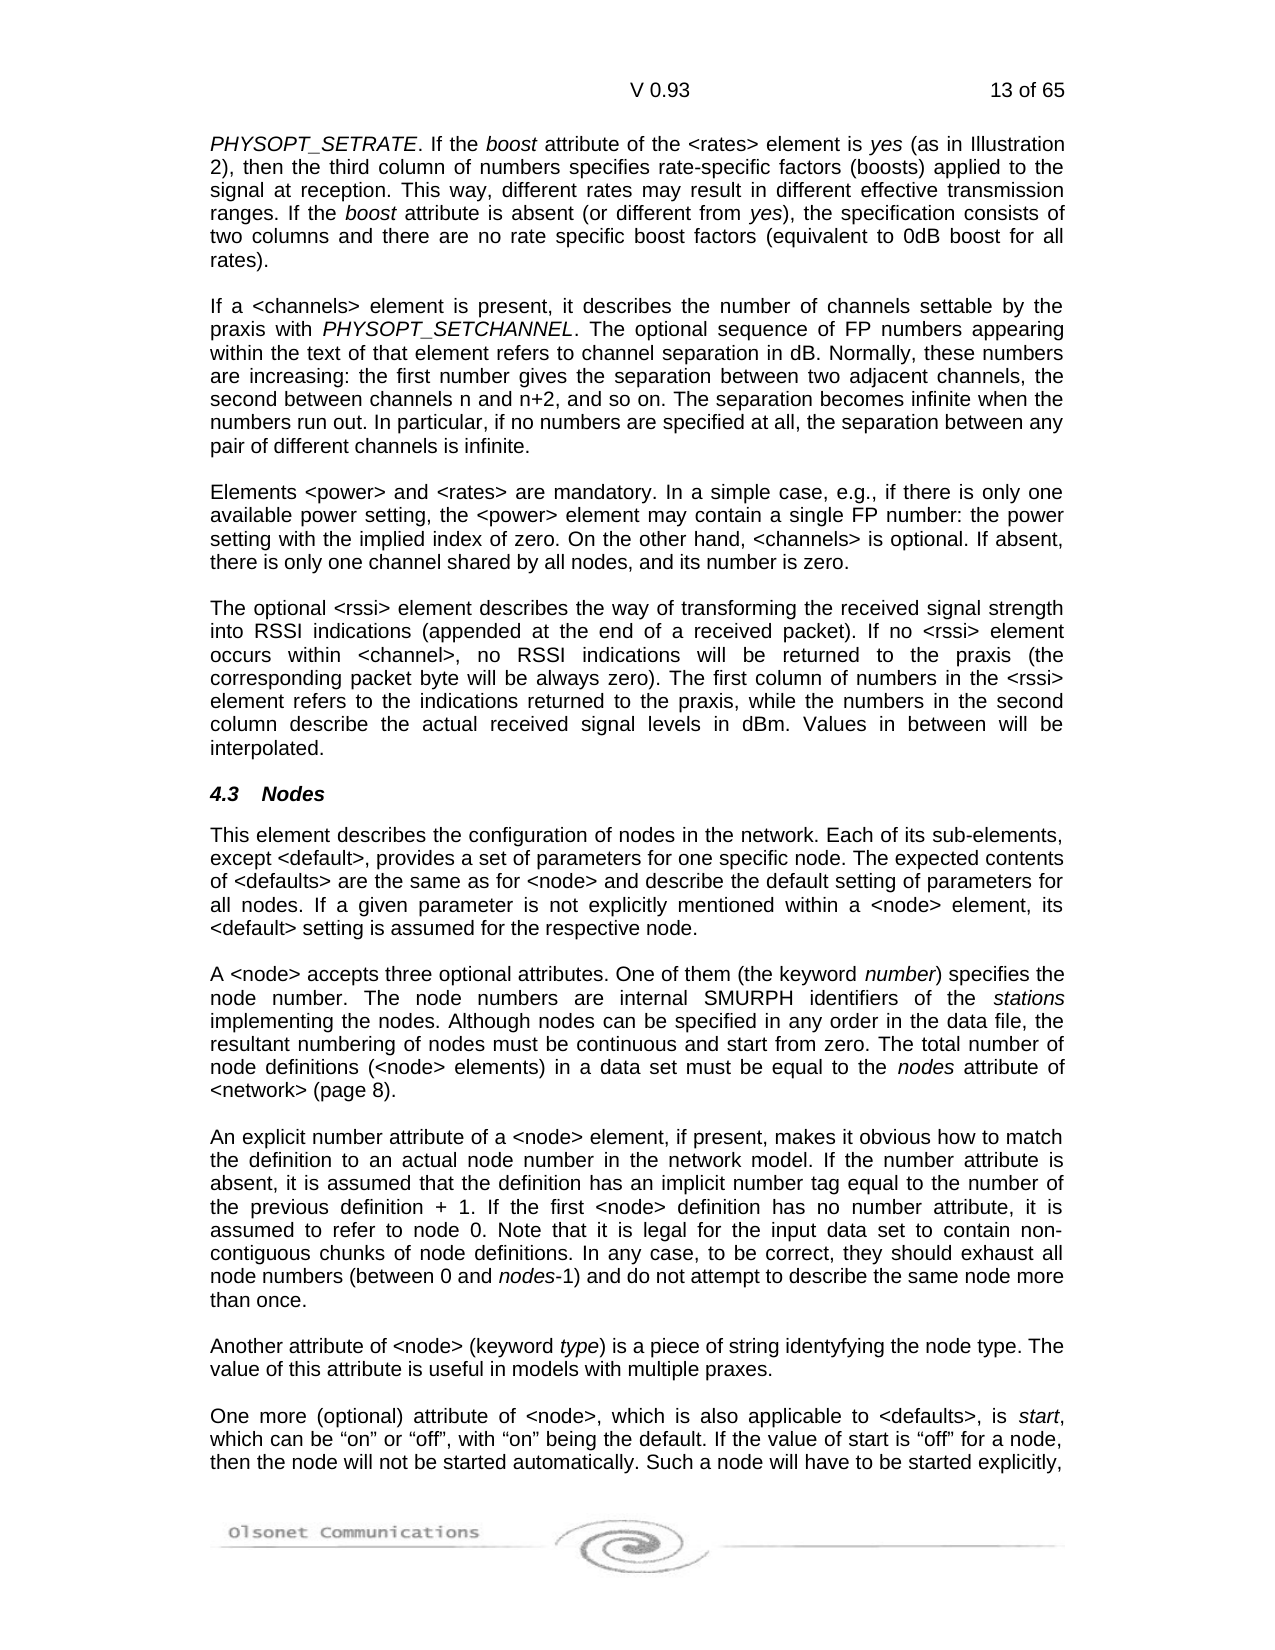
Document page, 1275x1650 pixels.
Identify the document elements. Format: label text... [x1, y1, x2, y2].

text A <node> accepts three optional attributes. One of them (the keyword number) specifies the node number. The node numbers are internal SMURPH identifiers of the stations implementing the nodes. Although nodes can be specified in any order in the data file, the resultant numbering of nodes must be continuous and start from zero. The total number of node definitions (<node> elements) in a data set must be equal to the nodes attribute of <network> (page 8). [210, 963, 1065, 1102]
text An explicit number attribute of a <node> element, if present, makes it obvious how to match the definition to an actual node number in the network model. If the number attribute is absent, it is assumed that the definition has an implicit number tag equal to the number of the previous definition + 1. If the first <node> definition has no number attribute, it is assumed to refer to node 0. Note that it is legal for the input data set to contain non-contiguous chunks of node definitions. In any case, to be correct, they should exhaust all node numbers (between 0 and nodes-1) and do not attempt to describe the same node more than once. [210, 1126, 1065, 1311]
text One more (optional) attribute of <node>, which is also applicable to <defaults>, is start, which can be “on” or “off”, with “on” being the default. If the value of start is “off” for a node, then the node will not be started automatically. Such a node will have to be started explicitly, [210, 1404, 1065, 1474]
text This element describes the configuration of nodes in the network. Each of its sub-elements, except <default>, provides a set of parameters for one specific node. The expected contents of <defaults> are the same as for <node> and describe the default setting of parameters for all nodes. If a given parameter is not explicitly mentioned within a <node> element, its <default> setting is assumed for the respective node. [210, 823, 1065, 940]
picture [210, 1504, 1065, 1596]
text Elements <power> and <rates> are mandatory. In a simple case, e.g., if there is only one available power setting, the <power> element may contain a single FP number: the power setting with the implied index of zero. On the other hand, <channels> is optional. If absent, there is only one channel shared by all nodes, and its number is zero. [210, 481, 1065, 573]
text Another attribute of <node> (keyword type) is a piece of string identyfying the node type. The value of this attribute is useful in models with multiple praxes. [210, 1334, 1065, 1381]
text If a <channels> element is present, it describes the number of channels settable by the praxis with PHYSOPT_SETCHANNEL. The optional sequence of FP numbers appearing within the text of that element refers to channel separation in dB. Normally, these numbers are increasing: the first number gives the separation between two adjacent channels, the second between channels n and n+2, and so on. The separation becomes infinite when the numbers run out. In particular, if no numbers are specified at all, the separation between any pair of different channels is infinite. [210, 295, 1065, 457]
text The optional <rssi> element describes the way of transforming the received signal strength into RSSI indications (appended at the end of a received packet). If no <rssi> element occurs within <channel>, no RSSI indications will be returned to the praxis (the corresponding packet byte will be always zero). The first column of numbers in the <rssi> element refers to the indications returned to the praxis, while the numbers in the second column describe the actual received signal levels in dBm. Values in between will be interpolated. [210, 597, 1065, 759]
text PHYSOPT_SETRATE. If the boost attribute of the <rates> element is yes (as in Illustration 2), then the third column of numbers specifies rate-specific factors (boosts) applied to the signal at reception. This way, different rates may result in different effective transmission ranges. If the boost attribute is absent (or different from yes), the specification consists of two columns and there are no rate specific boost factors (equivalent to 0dB boost for all rates). [210, 132, 1065, 272]
subtitle Nodes [210, 783, 1065, 806]
